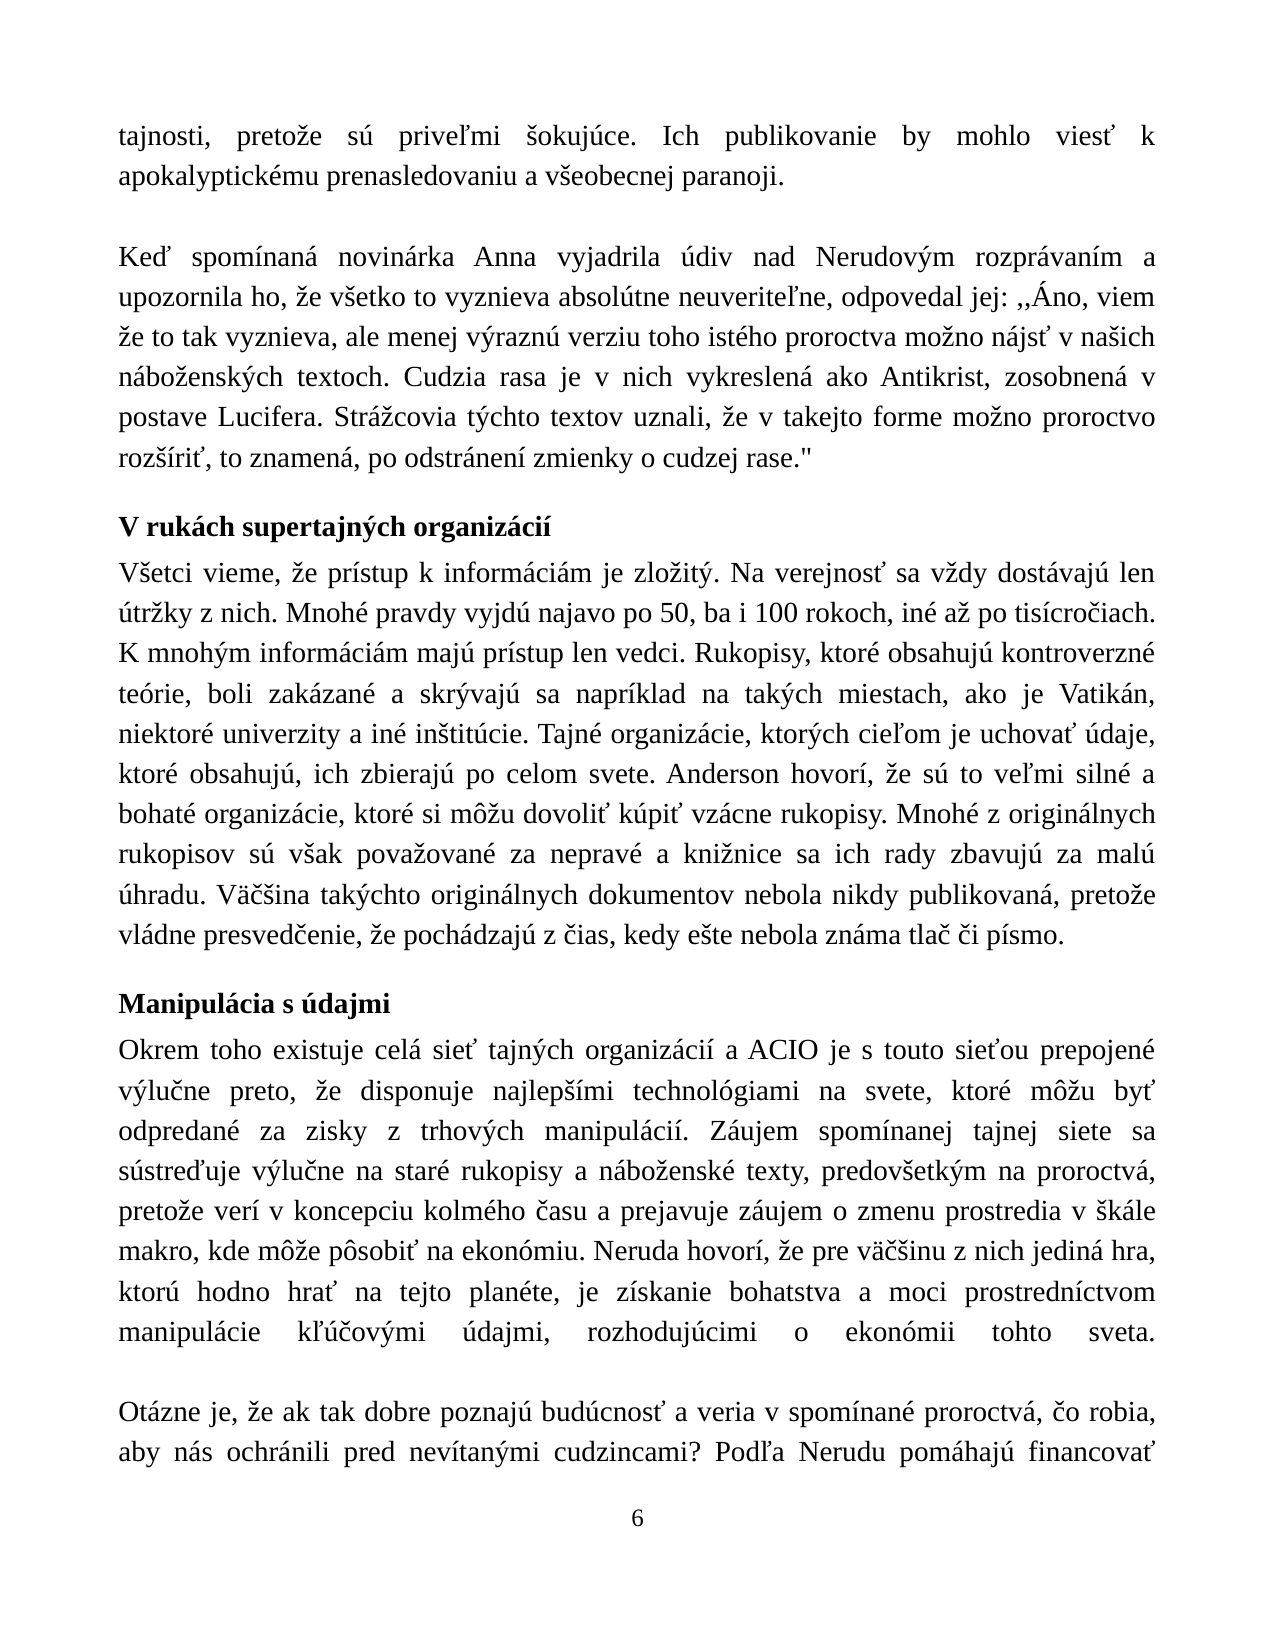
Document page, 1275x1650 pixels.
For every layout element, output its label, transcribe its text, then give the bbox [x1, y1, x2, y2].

text Všetci vieme, že prístup k informáciám je zložitý. Na verejnosť sa vždy dostávajú len útržky z nich. Mnohé pravdy vyjdú najavo po 50, ba i 100 rokoch, iné až po tisícročiach. K mnohým informáciám majú prístup len vedci. Rukopisy, ktoré obsahujú kontroverzné teórie, boli zakázané a skrývajú sa napríklad na takých miestach, ako je Vatikán, niektoré univerzity a iné inštitúcie. Tajné organizácie, ktorých cieľom je uchovať údaje, ktoré obsahujú, ich zbierajú po celom svete. Anderson hovorí, že sú to veľmi silné a bohaté organizácie, ktoré si môžu dovoliť kúpiť vzácne rukopisy. Mnohé z originálnych rukopisov sú však považované za nepravé a knižnice sa ich rady zbavujú za malú úhradu. Väčšina takýchto originálnych dokumentov nebola nikdy publikovaná, pretože vládne presvedčenie, že pochádzajú z čias, kedy ešte nebola známa tlač či písmo. [118, 555, 1157, 951]
subtitle V rukách supertajných organizácií [118, 509, 1157, 543]
subtitle Manipulácia s údajmi [118, 986, 1157, 1020]
text tajnosti, pretože sú priveľmi šokujúce. Ich publikovanie by mohlo viesť k apokalyptickému prenasledovaniu a všeobecnej paranoji. Keď spomínaná novinárka Anna vyjadrila údiv nad Nerudovým rozprávaním a upozornila ho, že všetko to vyznieva absolútne neuveriteľne, odpovedal jej: ,,Áno, viem že to tak vyznieva, ale menej výraznú verziu toho istého proroctva možno nájsť v našich náboženských textoch. Cudzia rasa je v nich vykreslená ako Antikrist, zosobnená v postave Lucifera. Strážcovia týchto textov uznali, že v takejto forme možno proroctvo rozšíriť, to znamená, po odstránení zmienky o cudzej rase." [118, 118, 1157, 473]
text Okrem toho existuje celá sieť tajných organizácií a ACIO je s touto sieťou prepojené výlučne preto, že disponuje najlepšími technológiami na svete, ktoré môžu byť odpredané za zisky z trhových manipulácií. Záujem spomínanej tajnej siete sa sústreďuje výlučne na staré rukopisy a náboženské texty, predovšetkým na proroctvá, pretože verí v koncepciu kolmého času a prejavuje záujem o zmenu prostredia v škále makro, kde môže pôsobiť na ekonómiu. Neruda hovorí, že pre väčšinu z nich jediná hra, ktorú hodno hrať na tejto planéte, je získanie bohatstva a moci prostredníctvom manipulácie kľúčovými údajmi, rozhodujúcimi o ekonómii tohto sveta. Otázne je, že ak tak dobre poznajú budúcnosť a veria v spomínané proroctvá, čo robia, aby nás ochránili pred nevítanými cudzincami? Podľa Nerudu pomáhajú financovať [118, 1032, 1157, 1468]
